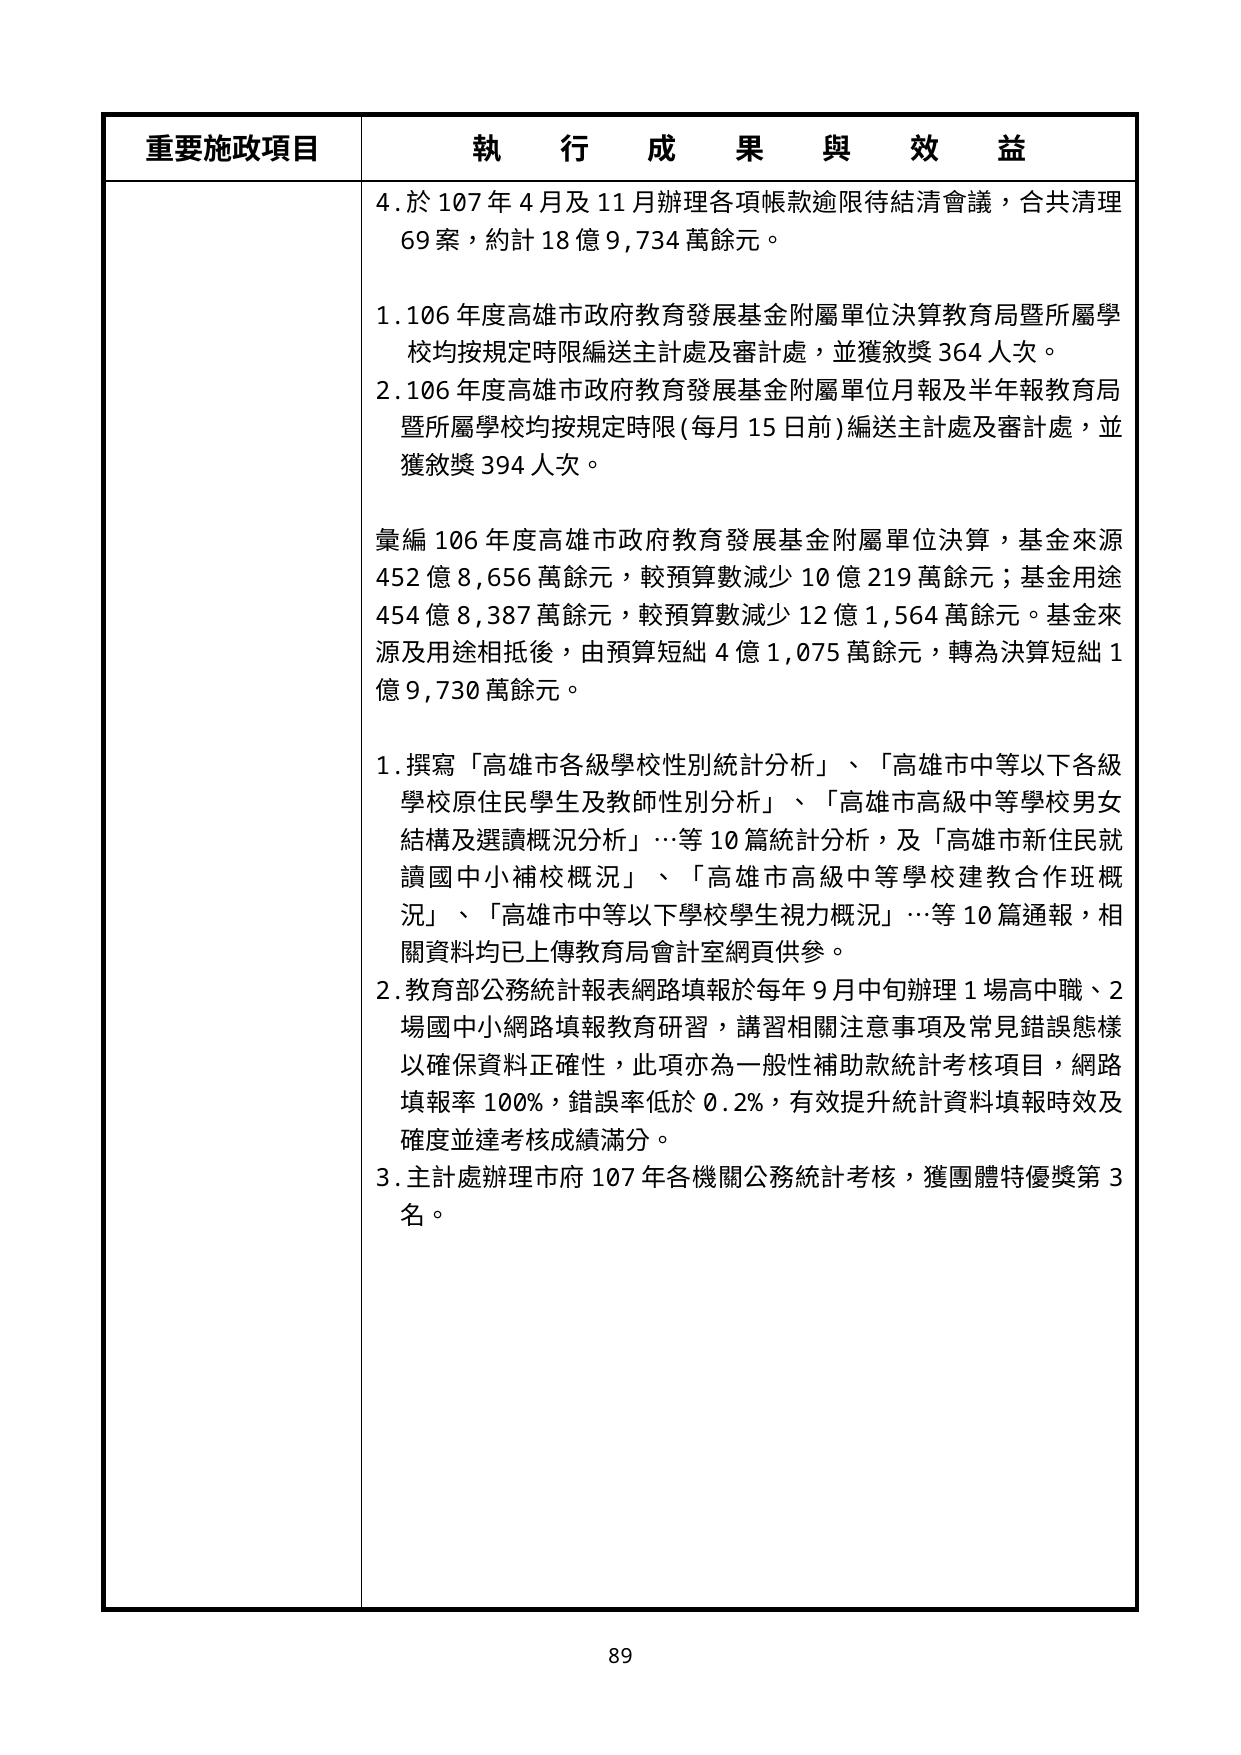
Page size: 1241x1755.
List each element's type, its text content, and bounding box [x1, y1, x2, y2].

table_header 重要施政項目 [106, 117, 361, 180]
table_cell 4.於107年4月及11月辦理各項帳款逾限待結清會議，合共清理69案，約計18億9,734萬餘元。 1.106年度高雄市政府教育發展基金附屬單位決算教育局暨所屬學校均按規定時限編送主計處及審計處，並獲敘獎364人次。 2.106年度高雄市政府教育發展基金附屬單位月報及半年報教育局暨所屬學校均按規定時限(每月15日前)編送主計處及審計處，並獲敘獎394人次。 彙編106年度高雄市政府教育發展基金附屬單位決算，基金來源452億8,656萬餘元，較預算數減少10億219萬餘元；基金用途454億8,387萬餘元，較預算數減少12億1,564萬餘元。基金來源及用途相抵後，由預算短絀4億1,075萬餘元，轉為決算短絀1億9,730萬餘元。 1.撰寫「高雄市各級學校性別統計分析」、「高雄市中等以下各級學校原住民學生及教師性別分析」、「高雄市高級中等學校男女結構及選讀概況分析」…等10篇統計分析，及「高雄市新住民就讀國中小補校概況」、「高雄市高級中等學校建教合作班概況」、「高雄市中等以下學校學生視力概況」…等10篇通報，相關資料均已上傳教育局會計室網頁供參。 2.教育部公務統計報表網路填報於每年9月中旬辦理1場高中職、2場國中小網路填報教育研習，講習相關注意事項及常見錯誤態樣以確保資料正確性，此項亦為一般性補助款統計考核項目，網路填報率100%，錯誤率低於0.2%，有效提升統計資料填報時效及確度並達考核成績滿分。 3.主計處辦理市府107年各機關公務統計考核，獲團體特優獎第3名。 [362, 182, 1135, 1607]
table_header 執 行 成 果 與 效 益 [362, 117, 1135, 180]
table_cell [106, 182, 361, 1607]
